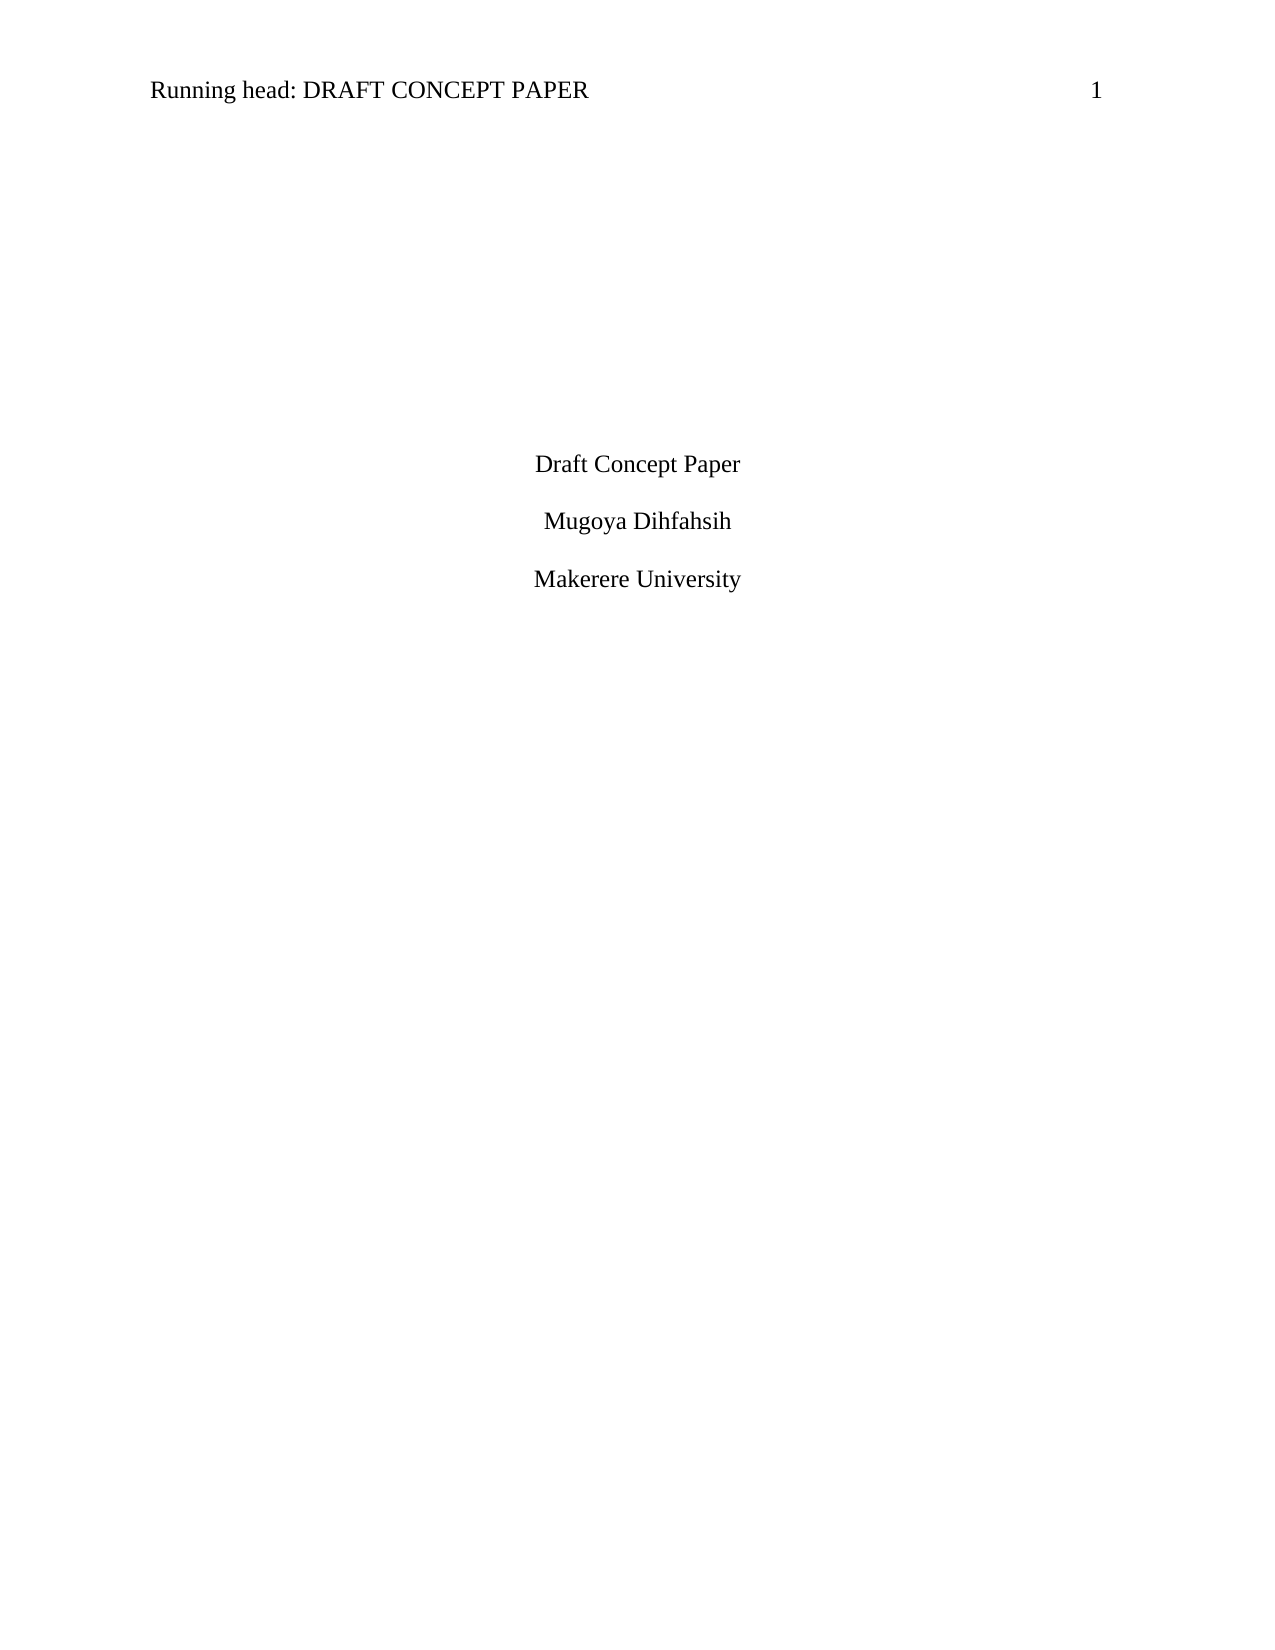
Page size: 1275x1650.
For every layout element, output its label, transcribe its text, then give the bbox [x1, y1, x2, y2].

text Mugoya Dihfahsih [150, 506, 1125, 535]
text Draft Concept Paper [150, 449, 1125, 477]
text Makerere University [150, 564, 1125, 592]
